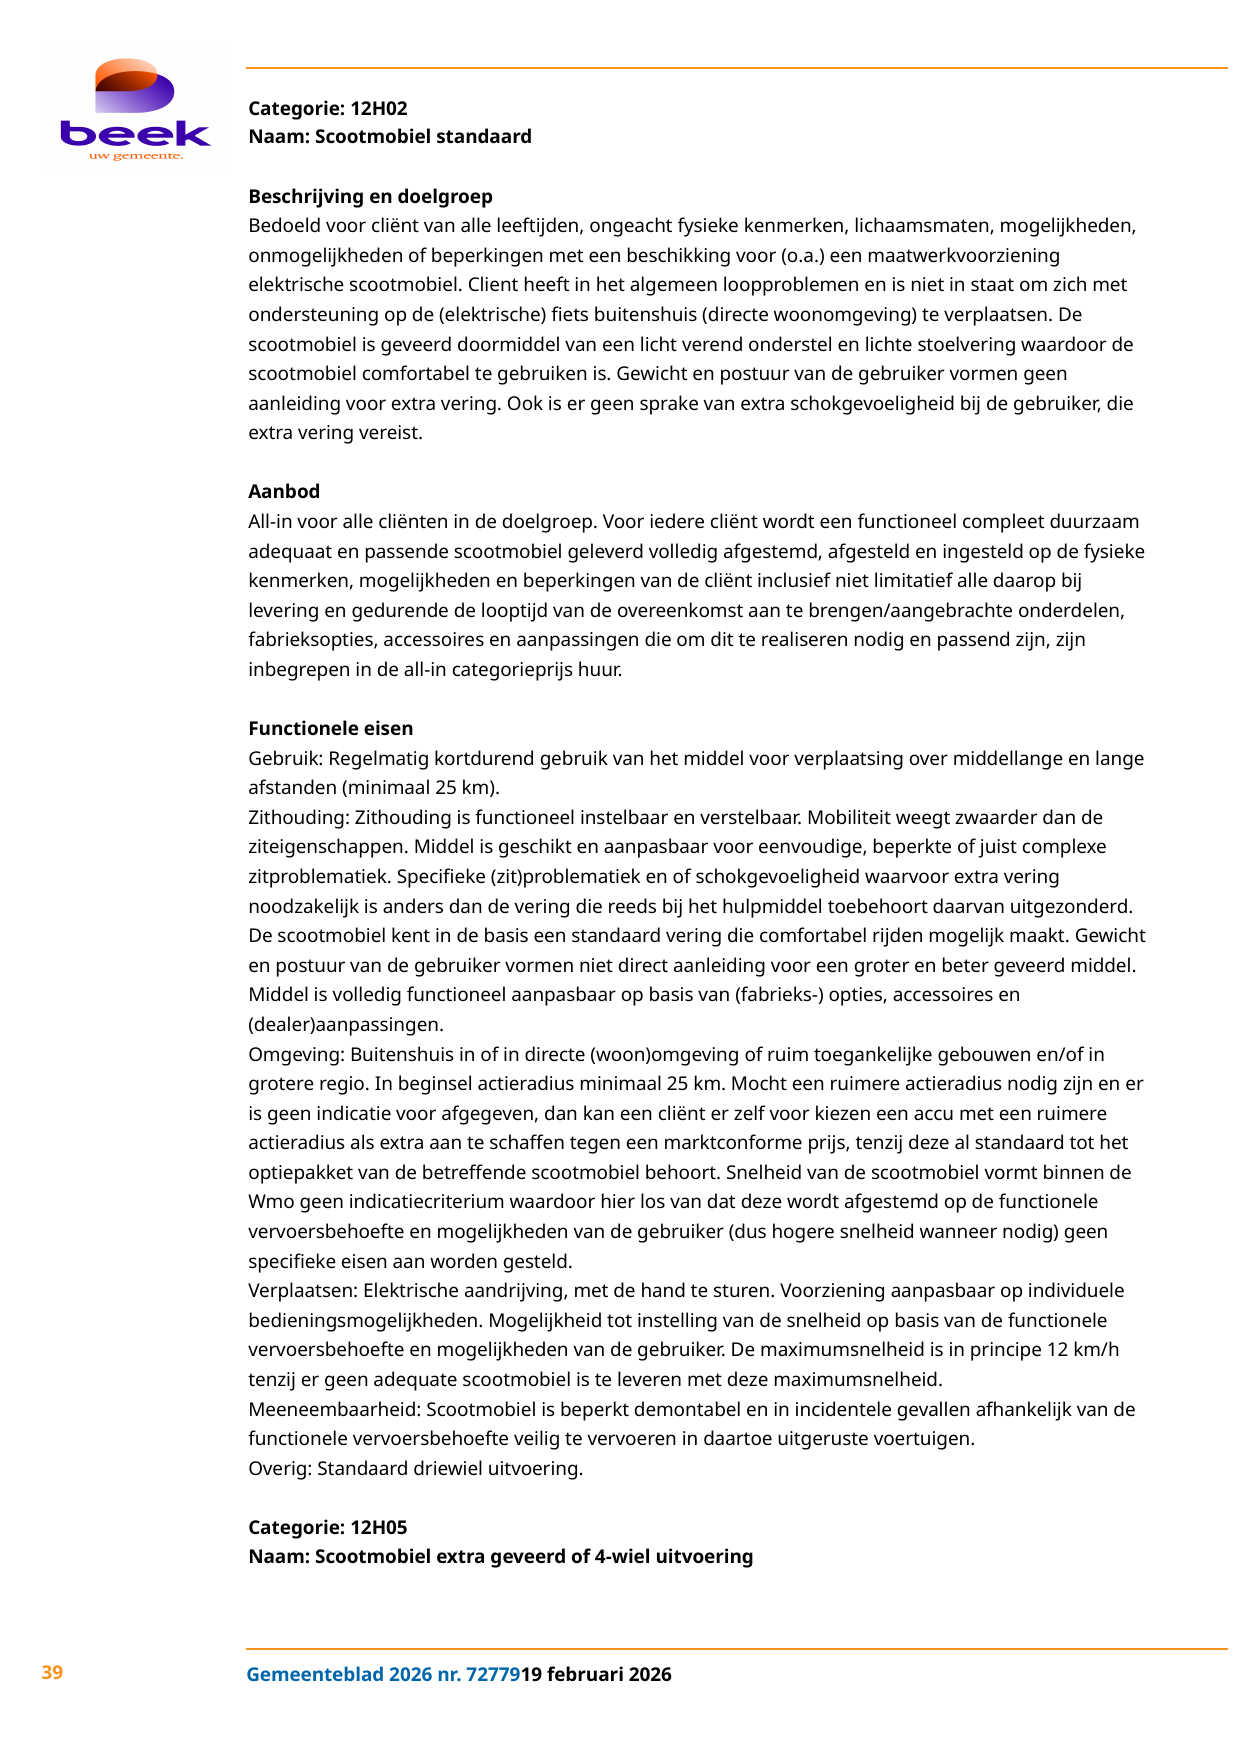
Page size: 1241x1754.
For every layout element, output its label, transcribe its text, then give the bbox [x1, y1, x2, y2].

text Naam: Scootmobiel standaard [248, 124, 1152, 149]
text Gebruik: Regelmatig kortdurend gebruik van het middel voor verplaatsing over middellange en lange afstanden (minimaal 25 km). [248, 745, 1152, 800]
text Naam: Scootmobiel extra geveerd of 4-wiel uitvoering [248, 1543, 1152, 1569]
table_header Categorie: 12H02 [248, 95, 1152, 121]
text Functionele eisen [248, 715, 1152, 741]
text Overig: Standaard driewiel uitvoering. [248, 1455, 1152, 1481]
picture [41, 47, 231, 172]
text Omgeving: Buitenshuis in of in directe (woon)omgeving of ruim toegankelijke gebouwen en/of in grotere regio. In beginsel actieradius minimaal 25 km. Mocht een ruimere actieradius nodig zijn en er is geen indicatie voor afgegeven, dan kan een cliënt er zelf voor kiezen een accu met een ruimere actieradius als extra aan te schaffen tegen een marktconforme prijs, tenzij deze al standaard tot het optiepakket van de betreffende scootmobiel behoort. Snelheid van de scootmobiel vormt binnen de Wmo geen indicatiecriterium waardoor hier los van dat deze wordt afgestemd op de functionele vervoersbehoefte en mogelijkheden van de gebruiker (dus hogere snelheid wanneer nodig) geen specifieke eisen aan worden gesteld. [248, 1041, 1152, 1274]
text Verplaatsen: Elektrische aandrijving, met de hand te sturen. Voorziening aanpasbaar op individuele bedieningsmogelijkheden. Mogelijkheid tot instelling van de snelheid op basis van de functionele vervoersbehoefte en mogelijkheden van de gebruiker. De maximumsnelheid is in principe 12 km/h tenzij er geen adequate scootmobiel is te leveren met deze maximumsnelheid. [248, 1277, 1152, 1392]
text All-in voor alle cliënten in de doelgroep. Voor iedere cliënt wordt een functioneel compleet duurzaam adequaat en passende scootmobiel geleverd volledig afgestemd, afgesteld en ingesteld op de fysieke kenmerken, mogelijkheden en beperkingen van de cliënt inclusief niet limitatief alle daarop bij levering en gedurende de looptijd van de overeenkomst aan te brengen/aangebrachte onderdelen, fabrieksopties, accessoires en aanpassingen die om dit te realiseren nodig en passend zijn, zijn inbegrepen in de all-in categorieprijs huur. [248, 508, 1152, 682]
table_header Categorie: 12H05 [248, 1514, 1152, 1540]
text Bedoeld voor cliënt van alle leeftijden, ongeacht fysieke kenmerken, lichaamsmaten, mogelijkheden, onmogelijkheden of beperkingen met een beschikking voor (o.a.) een maatwerkvoorziening elektrische scootmobiel. Client heeft in het algemeen loopproblemen en is niet in staat om zich met ondersteuning op de (elektrische) fiets buitenshuis (directe woonomgeving) te verplaatsen. De scootmobiel is geveerd doormiddel van een licht verend onderstel en lichte stoelvering waardoor de scootmobiel comfortabel te gebruiken is. Gewicht en postuur van de gebruiker vormen geen aanleiding voor extra vering. Ook is er geen sprake van extra schokgevoeligheid bij de gebruiker, die extra vering vereist. [248, 212, 1152, 445]
text Aanbod [248, 479, 1152, 504]
text Zithouding: Zithouding is functioneel instelbaar en verstelbaar. Mobiliteit weegt zwaarder dan de ziteigenschappen. Middel is geschikt en aanpasbaar voor eenvoudige, beperkte of juist complexe zitproblematiek. Specifieke (zit)problematiek en of schokgevoeligheid waarvoor extra vering noodzakelijk is anders dan de vering die reeds bij het hulpmiddel toebehoort daarvan uitgezonderd. De scootmobiel kent in de basis een standaard vering die comfortabel rijden mogelijk maakt. Gewicht en postuur van de gebruiker vormen niet direct aanleiding voor een groter en beter geveerd middel. Middel is volledig functioneel aanpasbaar op basis van (fabrieks-) opties, accessoires en (dealer)aanpassingen. [248, 804, 1152, 1037]
text Beschrijving en doelgroep [248, 183, 1152, 209]
text Meeneembaarheid: Scootmobiel is beperkt demontabel en in incidentele gevallen afhankelijk van de functionele vervoersbehoefte veilig te vervoeren in daartoe uitgeruste voertuigen. [248, 1396, 1152, 1451]
